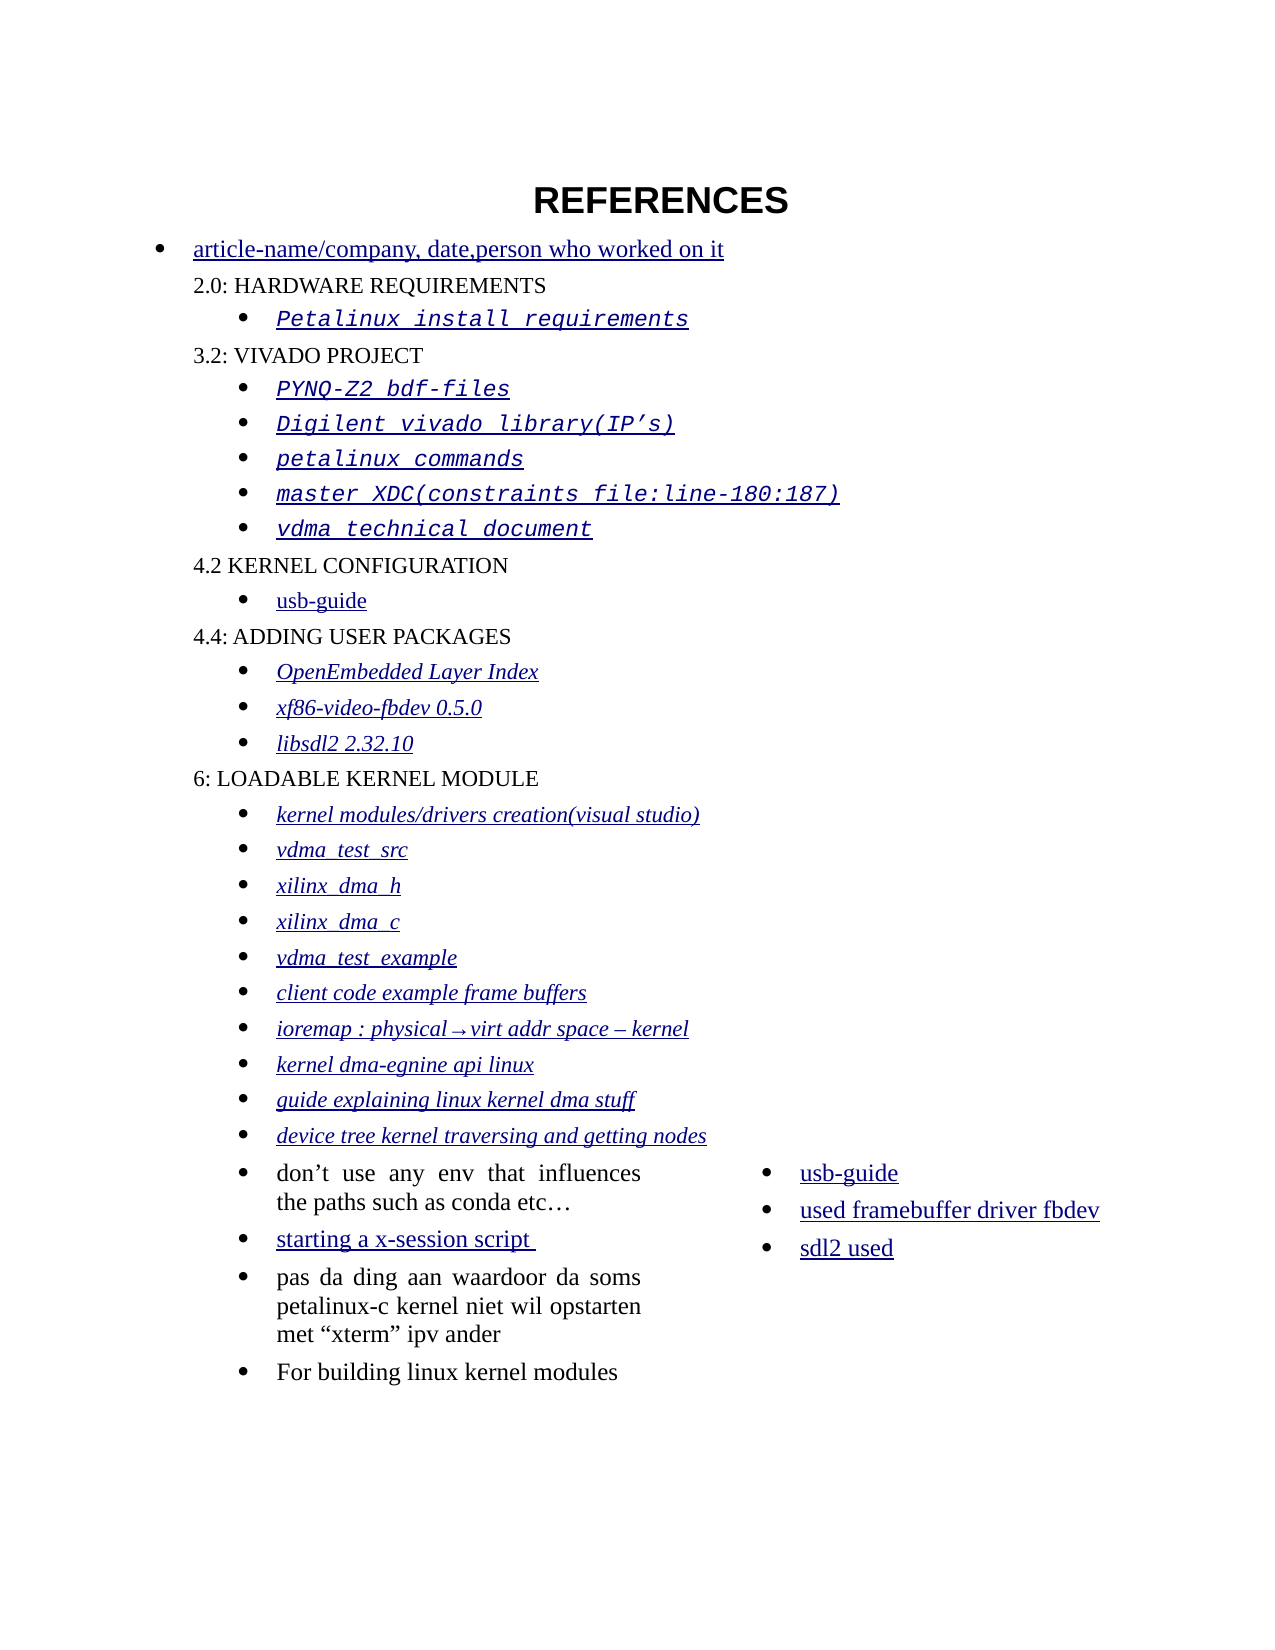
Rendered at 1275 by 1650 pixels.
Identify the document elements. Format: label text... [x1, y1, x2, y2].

list master XDC(constraints file:line-180:187) [239, 482, 1148, 508]
list xilinx_dma_h [239, 872, 1148, 899]
list kernel dma-egnine api linux [239, 1051, 1148, 1077]
list used framebuffer driver fbdev [762, 1196, 1148, 1224]
list usb-guide [762, 1158, 1148, 1187]
text 4.4: ADDING USER PACKAGES [193, 623, 1148, 649]
list PYNQ-Z2 bdf-files [239, 377, 1148, 403]
list Digilent vivado library(IP’s) [239, 412, 1148, 438]
list pas da ding aan waardoor da soms petalinux-c kernel niet wil opstarten met “xterm” ipv ander [239, 1262, 641, 1348]
text 2.0: HARDWARE REQUIREMENTS [193, 272, 1148, 298]
list vdma technical document [239, 517, 1148, 543]
list guide explaining linux kernel dma stuff [239, 1086, 1148, 1113]
list For building linux kernel modules [239, 1357, 1148, 1386]
list article-name/company, date,person who worked on it [156, 234, 1148, 263]
list kernel modules/drivers creation(visual studio) [239, 801, 1148, 827]
text 6: LOADABLE KERNEL MODULE [193, 765, 1148, 792]
list petalinux commands [239, 447, 1148, 473]
list xf86-video-fbdev 0.5.0 [239, 694, 1148, 721]
subtitle REFERENCES [174, 178, 1148, 222]
list ioremap : physical→virt addr space – kernel [239, 1015, 1148, 1042]
list starting a x-session script [239, 1224, 641, 1253]
text 3.2: VIVADO PROJECT [193, 342, 1148, 368]
list xilinx_dma_c [239, 908, 1148, 934]
list libsdl2 2.32.10 [239, 729, 1148, 756]
text 4.2 KERNEL CONFIGURATION [193, 552, 1148, 578]
list vdma_test_example [239, 943, 1148, 970]
list Petalinux install requirements [239, 307, 1148, 333]
list vdma_test_src [239, 836, 1148, 863]
list client code example frame buffers [239, 979, 1148, 1006]
list sdl2 used [762, 1233, 1148, 1262]
list usb-guide [239, 587, 1148, 614]
list device tree kernel traversing and getting nodes [239, 1122, 1148, 1149]
list don’t use any env that influences the paths such as conda etc… [239, 1158, 641, 1215]
list OpenEmbedded Layer Index [239, 658, 1148, 685]
